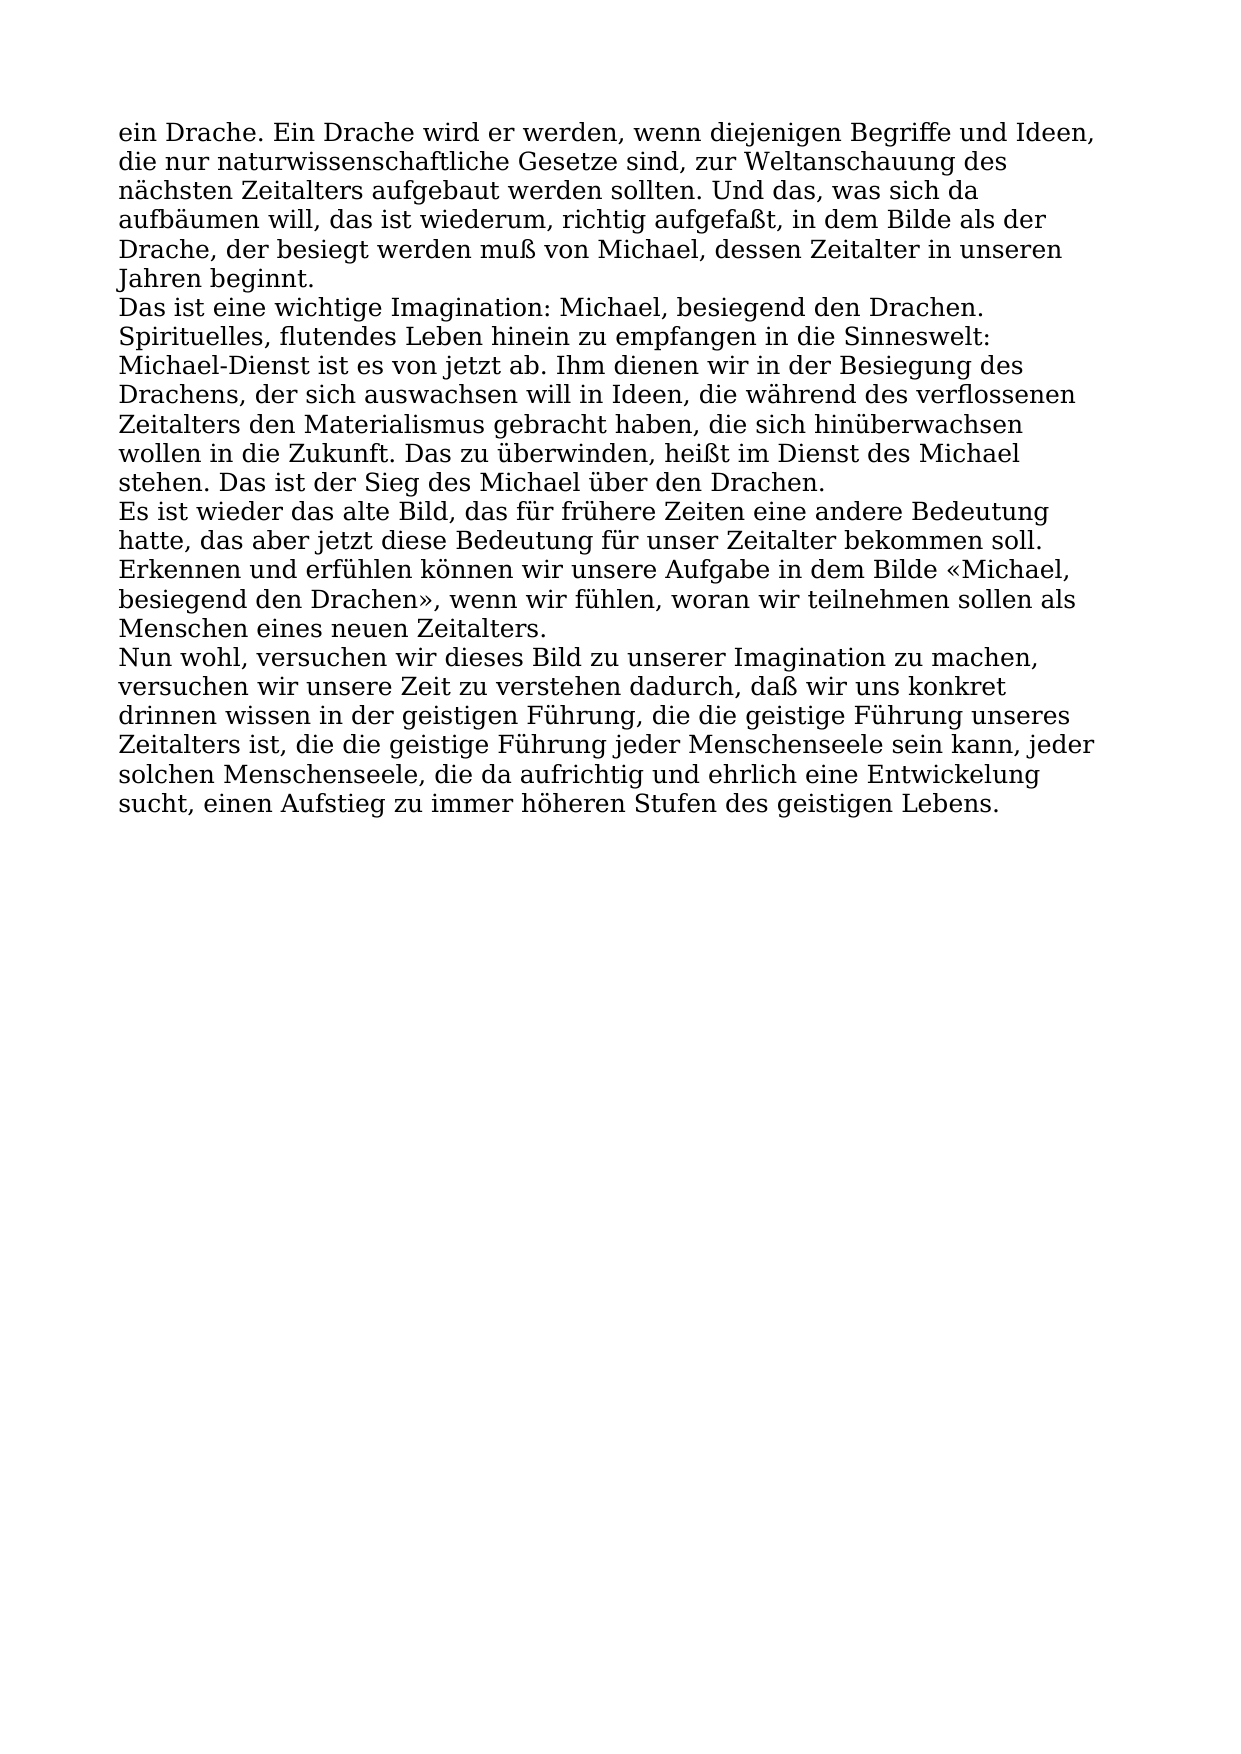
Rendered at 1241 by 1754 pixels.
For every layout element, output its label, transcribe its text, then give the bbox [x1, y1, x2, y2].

text wollen in die Zukunft. Das zu überwinden, heißt im Dienst des Michael [118, 439, 1122, 468]
text besiegend den Drachen», wenn wir fühlen, woran wir teilnehmen sollen als [118, 585, 1122, 614]
text Jahren beginnt. [118, 264, 1122, 293]
text Drache, der besiegt werden muß von Michael, dessen Zeitalter in unseren [118, 235, 1122, 264]
text drinnen wissen in der geistigen Führung, die die geistige Führung unseres [118, 701, 1122, 731]
text sucht, einen Aufstieg zu immer höheren Stufen des geistigen Lebens. [118, 789, 1122, 818]
text Zeitalters ist, die die geistige Führung jeder Menschenseele sein kann, jeder [118, 731, 1122, 760]
text versuchen wir unsere Zeit zu verstehen dadurch, daß wir uns konkret [118, 672, 1122, 701]
text ein Drache. Ein Drache wird er werden, wenn diejenigen Begriffe und Ideen, [118, 118, 1122, 147]
text Drachens, der sich auswachsen will in Ideen, die während des verflossenen [118, 381, 1122, 410]
text aufbäumen will, das ist wiederum, richtig aufgefaßt, in dem Bilde als der [118, 206, 1122, 235]
text Michael-Dienst ist es von jetzt ab. Ihm dienen wir in der Besiegung des [118, 351, 1122, 381]
text Es ist wieder das alte Bild, das für frühere Zeiten eine andere Bedeutung [118, 497, 1122, 526]
text Erkennen und erfühlen können wir unsere Aufgabe in dem Bilde «Michael, [118, 556, 1122, 585]
text solchen Menschenseele, die da aufrichtig und ehrlich eine Entwickelung [118, 760, 1122, 789]
text stehen. Das ist der Sieg des Michael über den Drachen. [118, 468, 1122, 497]
text Menschen eines neuen Zeitalters. [118, 614, 1122, 643]
text Zeitalters den Materialismus gebracht haben, die sich hinüberwachsen [118, 410, 1122, 439]
text die nur naturwissenschaftliche Gesetze sind, zur Weltanschauung des [118, 147, 1122, 176]
text hatte, das aber jetzt diese Bedeutung für unser Zeitalter bekommen soll. [118, 526, 1122, 556]
text Spirituelles, flutendes Leben hinein zu empfangen in die Sinneswelt: [118, 322, 1122, 351]
text Das ist eine wichtige Imagination: Michael, besiegend den Drachen. [118, 293, 1122, 322]
text Nun wohl, versuchen wir dieses Bild zu unserer Imagination zu machen, [118, 643, 1122, 672]
text nächsten Zeitalters aufgebaut werden sollten. Und das, was sich da [118, 176, 1122, 206]
